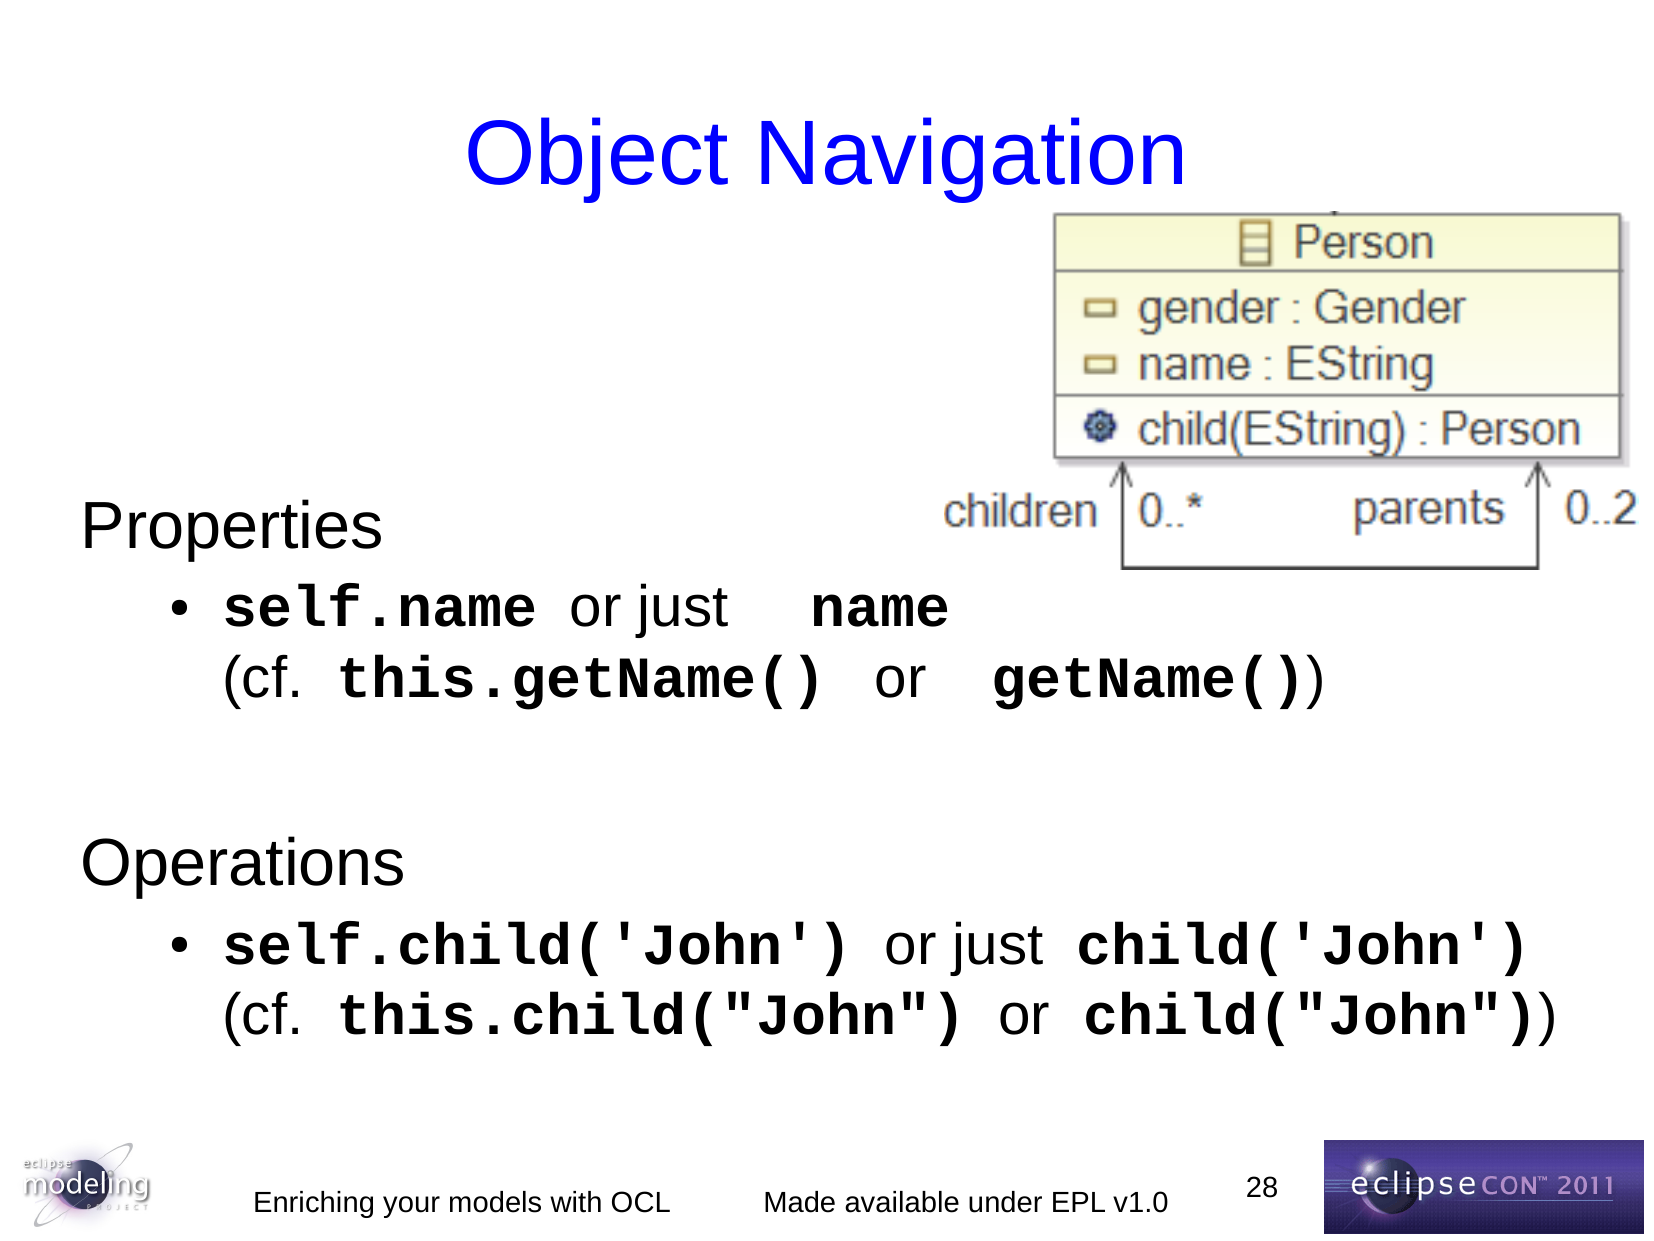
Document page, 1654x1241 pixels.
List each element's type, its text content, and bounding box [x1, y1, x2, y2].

picture [1324, 1140, 1644, 1234]
picture [9, 1136, 156, 1235]
list Properties self.name or just name (cf. this.getName() or getName()) Operations self.child('John') or just child('John') (cf. this.child("John") or child("John")) [80, 487, 1569, 1137]
title Object Navigation [82, 49, 1571, 257]
picture [944, 211, 1639, 570]
